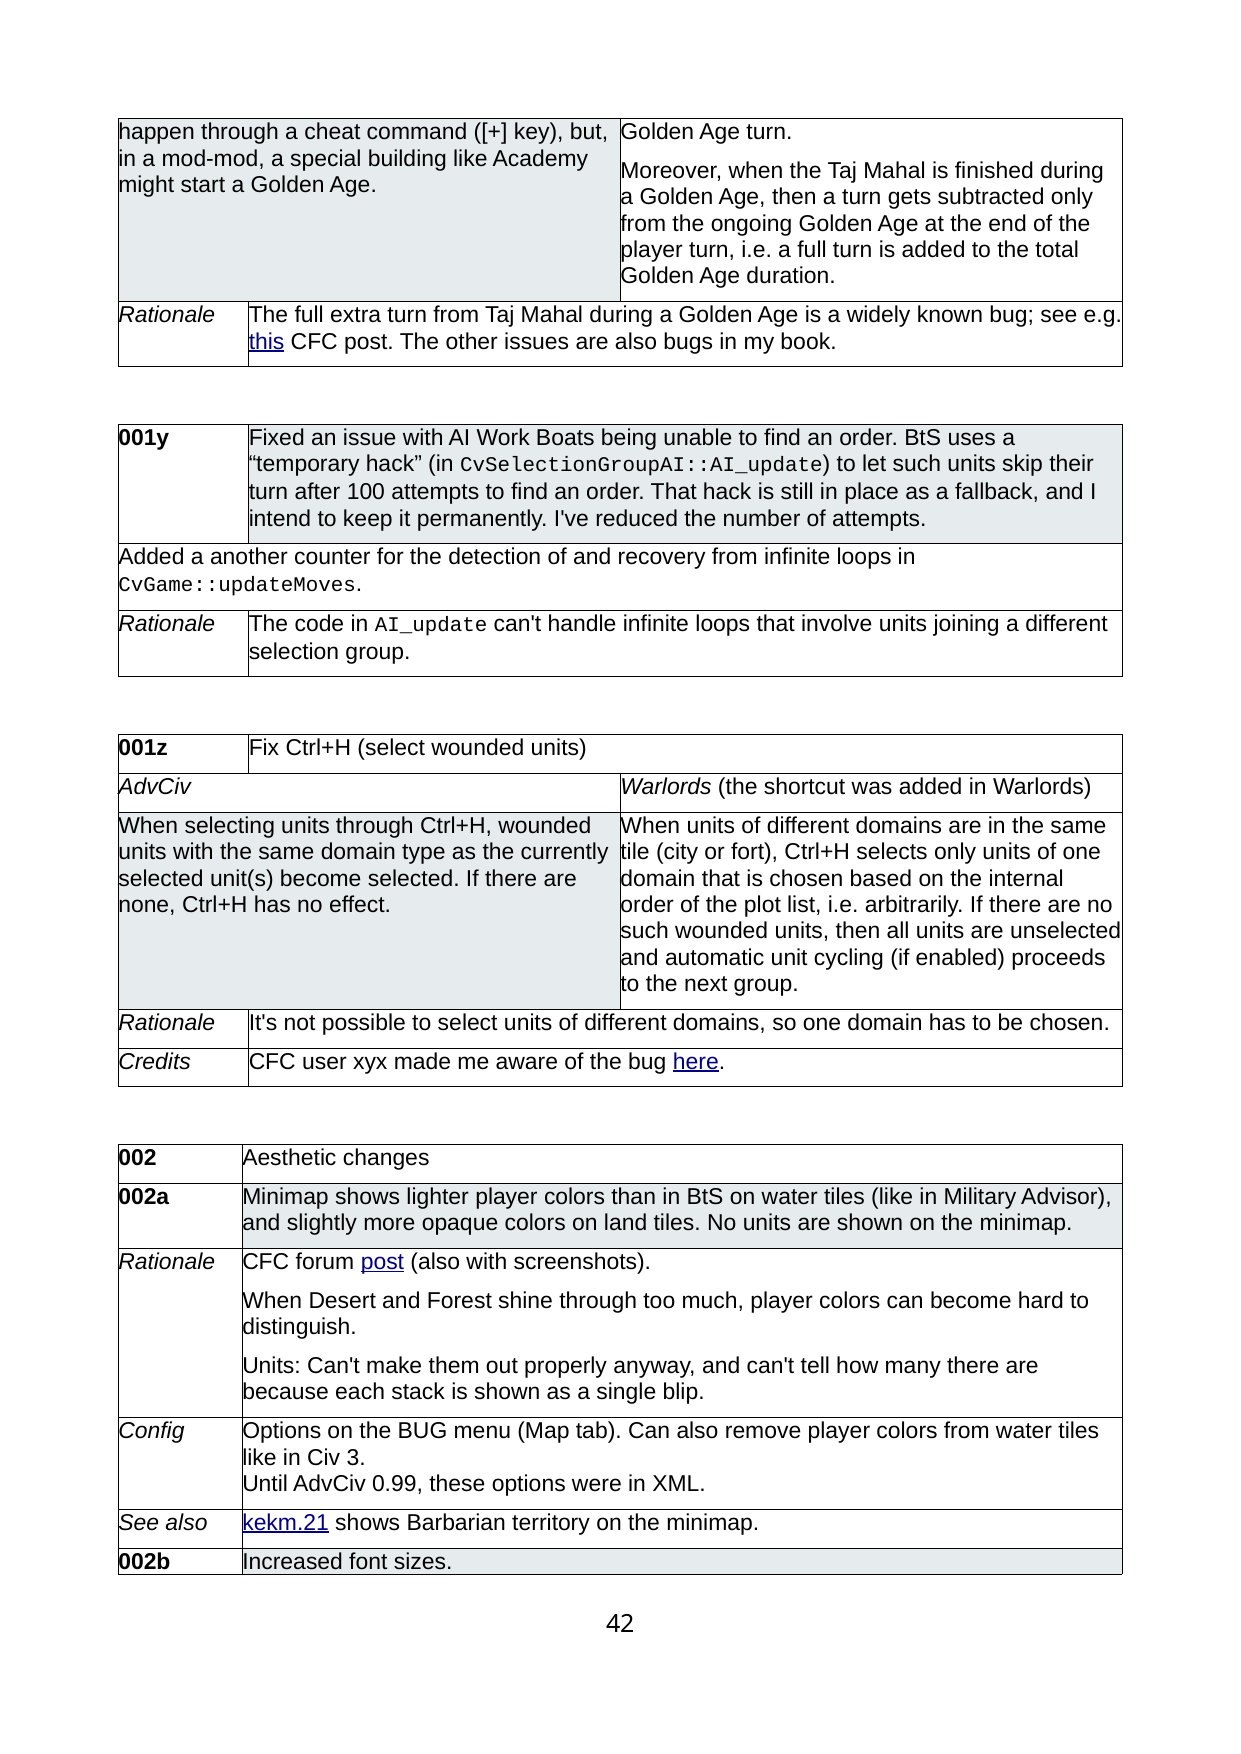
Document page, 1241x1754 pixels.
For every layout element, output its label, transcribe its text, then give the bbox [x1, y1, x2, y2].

table_cell Config [119, 1418, 242, 1509]
table_cell When units of different domains are in the same tile (city or fort), Ctrl+H selects only units of one domain that is chosen based on the internal order of the plot list, i.e. arbitrarily. If there are no such wounded units, then all units are unselected and automatic unit cycling (if enabled) proceeds to the next group. [621, 813, 1122, 1009]
table_cell Rationale [119, 1249, 242, 1417]
table_cell Added a another counter for the detection of and recovery from infinite loops in CvGame::updateMoves. [119, 544, 1122, 610]
table_cell When selecting units through Ctrl+H, wounded units with the same domain type as the currently selected unit(s) become selected. If there are none, Ctrl+H has no effect. [119, 813, 620, 1009]
table_cell See also [119, 1510, 242, 1547]
table_cell happen through a cheat command ([+] key), but, in a mod-mod, a special building like Academy might start a Golden Age. [119, 119, 620, 301]
table_cell The code in AI_update can't handle infinite loops that involve units joining a different selection group. [249, 611, 1122, 676]
table_header 001y [119, 425, 248, 543]
table_cell CFC user xyx made me aware of the bug here. [249, 1049, 1122, 1086]
table_cell kekm.21 shows Barbarian territory on the minimap. [243, 1510, 1122, 1547]
table_header 002 [119, 1145, 242, 1183]
table_cell CFC forum post (also with screenshots). When Desert and Forest shine through too much, player colors can become hard to distinguish. Units: Can't make them out properly anyway, and can't tell how many there are because each stack is shown as a single blip. [243, 1249, 1122, 1417]
table_cell Rationale [119, 611, 248, 676]
table_cell Minimap shows lighter player colors than in BtS on water tiles (like in Military Advisor), and slightly more opaque colors on land tiles. No units are shown on the minimap. [243, 1184, 1122, 1248]
table_cell 002b [119, 1549, 242, 1574]
table_cell Rationale [119, 1010, 248, 1047]
table_header Fixed an issue with AI Work Boats being unable to find an order. BtS uses a “temporary hack” (in CvSelectionGroupAI::AI_update) to let such units skip their turn after 100 attempts to find an order. That hack is still in place as a fallback, and I intend to keep it permanently. I've reduced the number of attempts. [249, 425, 1122, 543]
table_header Fix Ctrl+H (select wounded units) [249, 735, 1122, 773]
table_cell Warlords (the shortcut was added in Warlords) [621, 774, 1122, 812]
table_cell Credits [119, 1049, 248, 1086]
table_cell The full extra turn from Taj Mahal during a Golden Age is a widely known bug; see e.g. this CFC post. The other issues are also bugs in my book. [249, 302, 1122, 366]
table_cell It's not possible to select units of different domains, so one domain has to be chosen. [249, 1010, 1122, 1047]
table_cell AdvCiv [119, 774, 620, 812]
table_cell Golden Age turn. Moreover, when the Taj Mahal is finished during a Golden Age, then a turn gets subtracted only from the ongoing Golden Age at the end of the player turn, i.e. a full turn is added to the total Golden Age duration. [621, 119, 1122, 301]
table_cell Rationale [119, 302, 248, 366]
table_cell Options on the BUG menu (Map tab). Can also remove player colors from water tiles like in Civ 3. Until AdvCiv 0.99, these options were in XML. [243, 1418, 1122, 1509]
table_cell 002a [119, 1184, 242, 1248]
table_cell Increased font sizes. [243, 1549, 1122, 1574]
table_header 001z [119, 735, 248, 773]
table_header Aesthetic changes [243, 1145, 1122, 1183]
